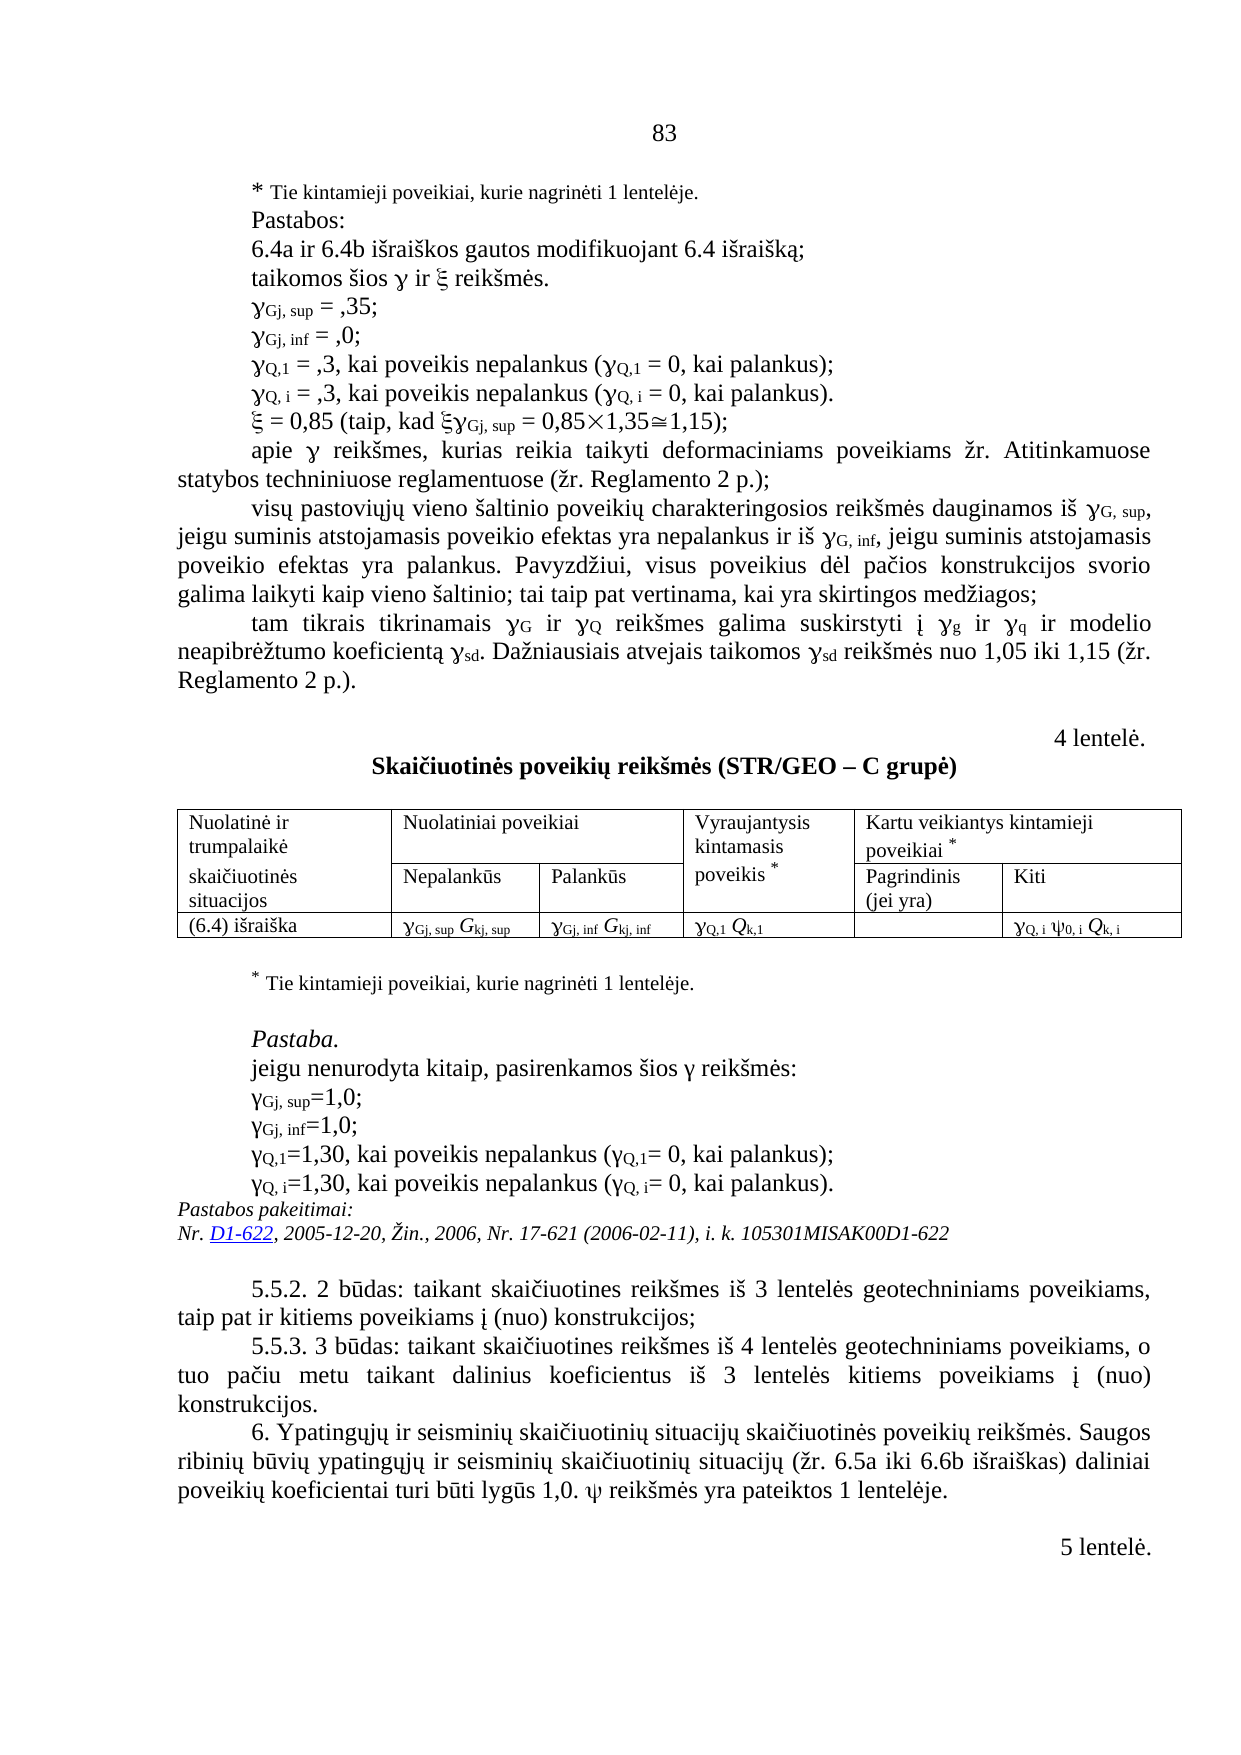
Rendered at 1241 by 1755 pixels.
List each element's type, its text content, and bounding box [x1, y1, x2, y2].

table_cell Kiti [1003, 864, 1181, 912]
text Pastabos: [177, 205, 1152, 234]
text * Tie kintamieji poveikiai, kurie nagrinėti 1 lentelėje. [177, 967, 1152, 996]
table_header Kartu veikiantys kintamieji poveikiai * [855, 810, 1181, 863]
text apie g reikšmes, kurias reikia taikyti deformaciniams poveikiams žr. Atitinkamuose statybos techniniuose reglamentuose (žr. Reglamento 2 p.); [177, 435, 1152, 493]
table_cell Palankūs [540, 864, 683, 912]
table_cell gGj, sup Gkj, sup [392, 913, 539, 937]
table_header Nuolatinė ir trumpalaikė [178, 810, 391, 863]
table_header Nuolatiniai poveikiai [392, 810, 683, 863]
table_cell skaičiuotinės situacijos [178, 863, 391, 912]
text Pastabos pakeitimai: [177, 1197, 1152, 1221]
text gGj, sup = ,35; [177, 291, 1152, 320]
text x = 0,85 (taip, kad xgGj, sup = 0,85´1,35@1,15); [177, 406, 1152, 435]
text tam tikrais tikrinamais gG ir gQ reikšmes galima suskirstyti į gg ir gq ir modelio neapibrėžtumo koeficientą gsd. Dažniausiais atvejais taikomos gsd reikšmės nuo 1,05 iki 1,15 (žr. Reglamento 2 p.). [177, 608, 1152, 694]
text 5.5.2. 2 būdas: taikant skaičiuotines reikšmes iš 3 lentelės geotechniniams poveikiams, taip pat ir kitiems poveikiams į (nuo) konstrukcijos; [177, 1274, 1152, 1331]
table_cell [855, 913, 1002, 937]
text gQ, i = ,3, kai poveikis nepalankus (gQ, i = 0, kai palankus). [177, 378, 1152, 406]
table_cell Pagrindinis (jei yra) [855, 864, 1002, 912]
table_cell gGj, inf Gkj, inf [540, 913, 683, 937]
text γQ,1=1,30, kai poveikis nepalankus (γQ,1= 0, kai palankus); [177, 1139, 1152, 1168]
table_cell Nepalankūs [392, 864, 539, 912]
text γGj, inf=1,0; [177, 1111, 1152, 1139]
text taikomos šios g ir x reikšmės. [177, 263, 1152, 291]
text gQ,1 = ,3, kai poveikis nepalankus (gQ,1 = 0, kai palankus); [177, 349, 1152, 378]
text 5 lentelė. [1002, 1532, 1152, 1561]
table_cell (6.4) išraiška [178, 913, 391, 937]
text Nr. D1-622, 2005-12-20, Žin., 2006, Nr. 17-621 (2006-02-11), i. k. 105301MISAK00D1-622 [177, 1221, 1152, 1245]
table_cell gQ, i y0, i Qk, i [1003, 913, 1181, 937]
text 5.5.3. 3 būdas: taikant skaičiuotines reikšmes iš 4 lentelės geotechniniams poveikiams, o tuo pačiu metu taikant dalinius koeficientus iš 3 lentelės kitiems poveikiams į (nuo) konstrukcijos. [177, 1331, 1152, 1417]
text Pastaba. [177, 1024, 1152, 1053]
text visų pastoviųjų vieno šaltinio poveikių charakteringosios reikšmės dauginamos iš gG, sup, jeigu suminis atstojamasis poveikio efektas yra nepalankus ir iš gG, inf, jeigu suminis atstojamasis poveikio efektas yra palankus. Pavyzdžiui, visus poveikius dėl pačios konstrukcijos svorio galima laikyti kaip vieno šaltinio; tai taip pat vertinama, kai yra skirtingos medžiagos; [177, 493, 1152, 608]
text jeigu nenurodyta kitaip, pasirenkamos šios γ reikšmės: [177, 1053, 1152, 1082]
text γQ, i=1,30, kai poveikis nepalankus (γQ, i= 0, kai palankus). [177, 1168, 1152, 1197]
text Skaičiuotinės poveikių reikšmės (STR/GEO – C grupė) [177, 751, 1152, 780]
table_header Vyraujantysis kintamasis poveikis * [684, 810, 854, 912]
text * Tie kintamieji poveikiai, kurie nagrinėti 1 lentelėje. [177, 176, 1152, 205]
text 6. Ypatingųjų ir seisminių skaičiuotinių situacijų skaičiuotinės poveikių reikšmės. Saugos ribinių būvių ypatingųjų ir seisminių skaičiuotinių situacijų (žr. 6.5a iki 6.6b išraiškas) daliniai poveikių koeficientai turi būti lygūs 1,0. y reikšmės yra pateiktos 1 lentelėje. [177, 1417, 1152, 1504]
table_cell gQ,1 Qk,1 [684, 913, 854, 937]
text γGj, sup=1,0; [177, 1082, 1152, 1111]
text gGj, inf = ,0; [177, 320, 1152, 349]
text 4 lentelė. [1002, 723, 1152, 751]
text 6.4a ir 6.4b išraiškos gautos modifikuojant 6.4 išraišką; [177, 234, 1152, 263]
